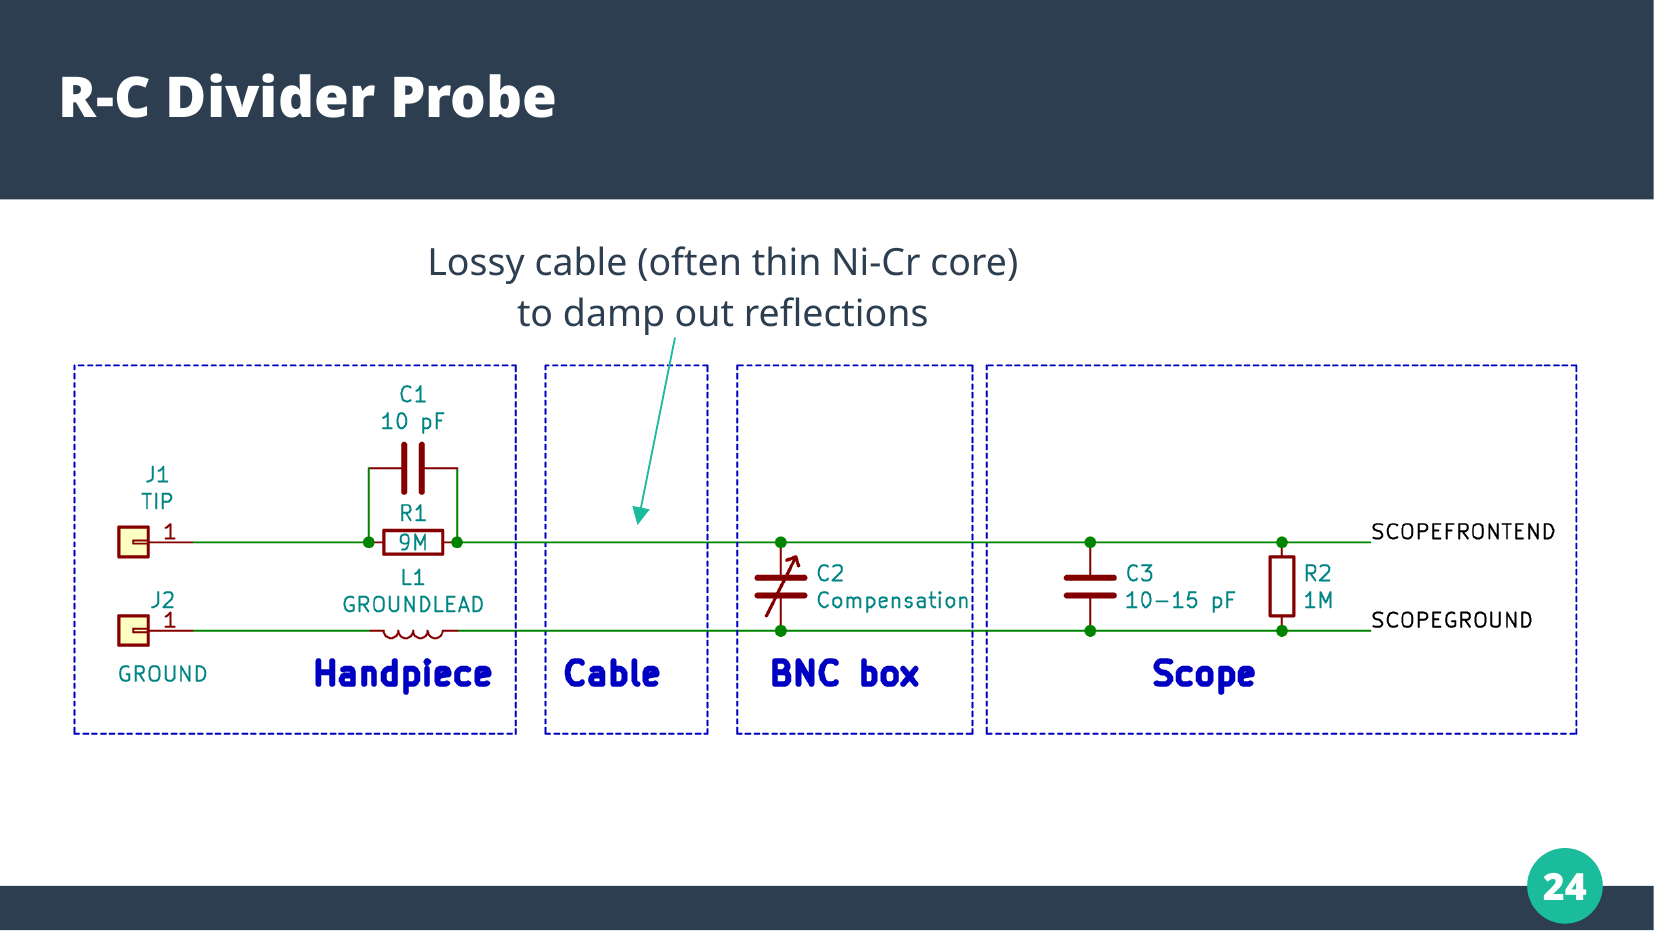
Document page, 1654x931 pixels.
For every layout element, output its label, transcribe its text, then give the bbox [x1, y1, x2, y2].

picture [59, 346, 1595, 761]
title R-C Divider Probe [59, 37, 1595, 155]
text_box Lossy cable (often thin Ni-Cr core) to damp out reflections [412, 235, 1163, 338]
